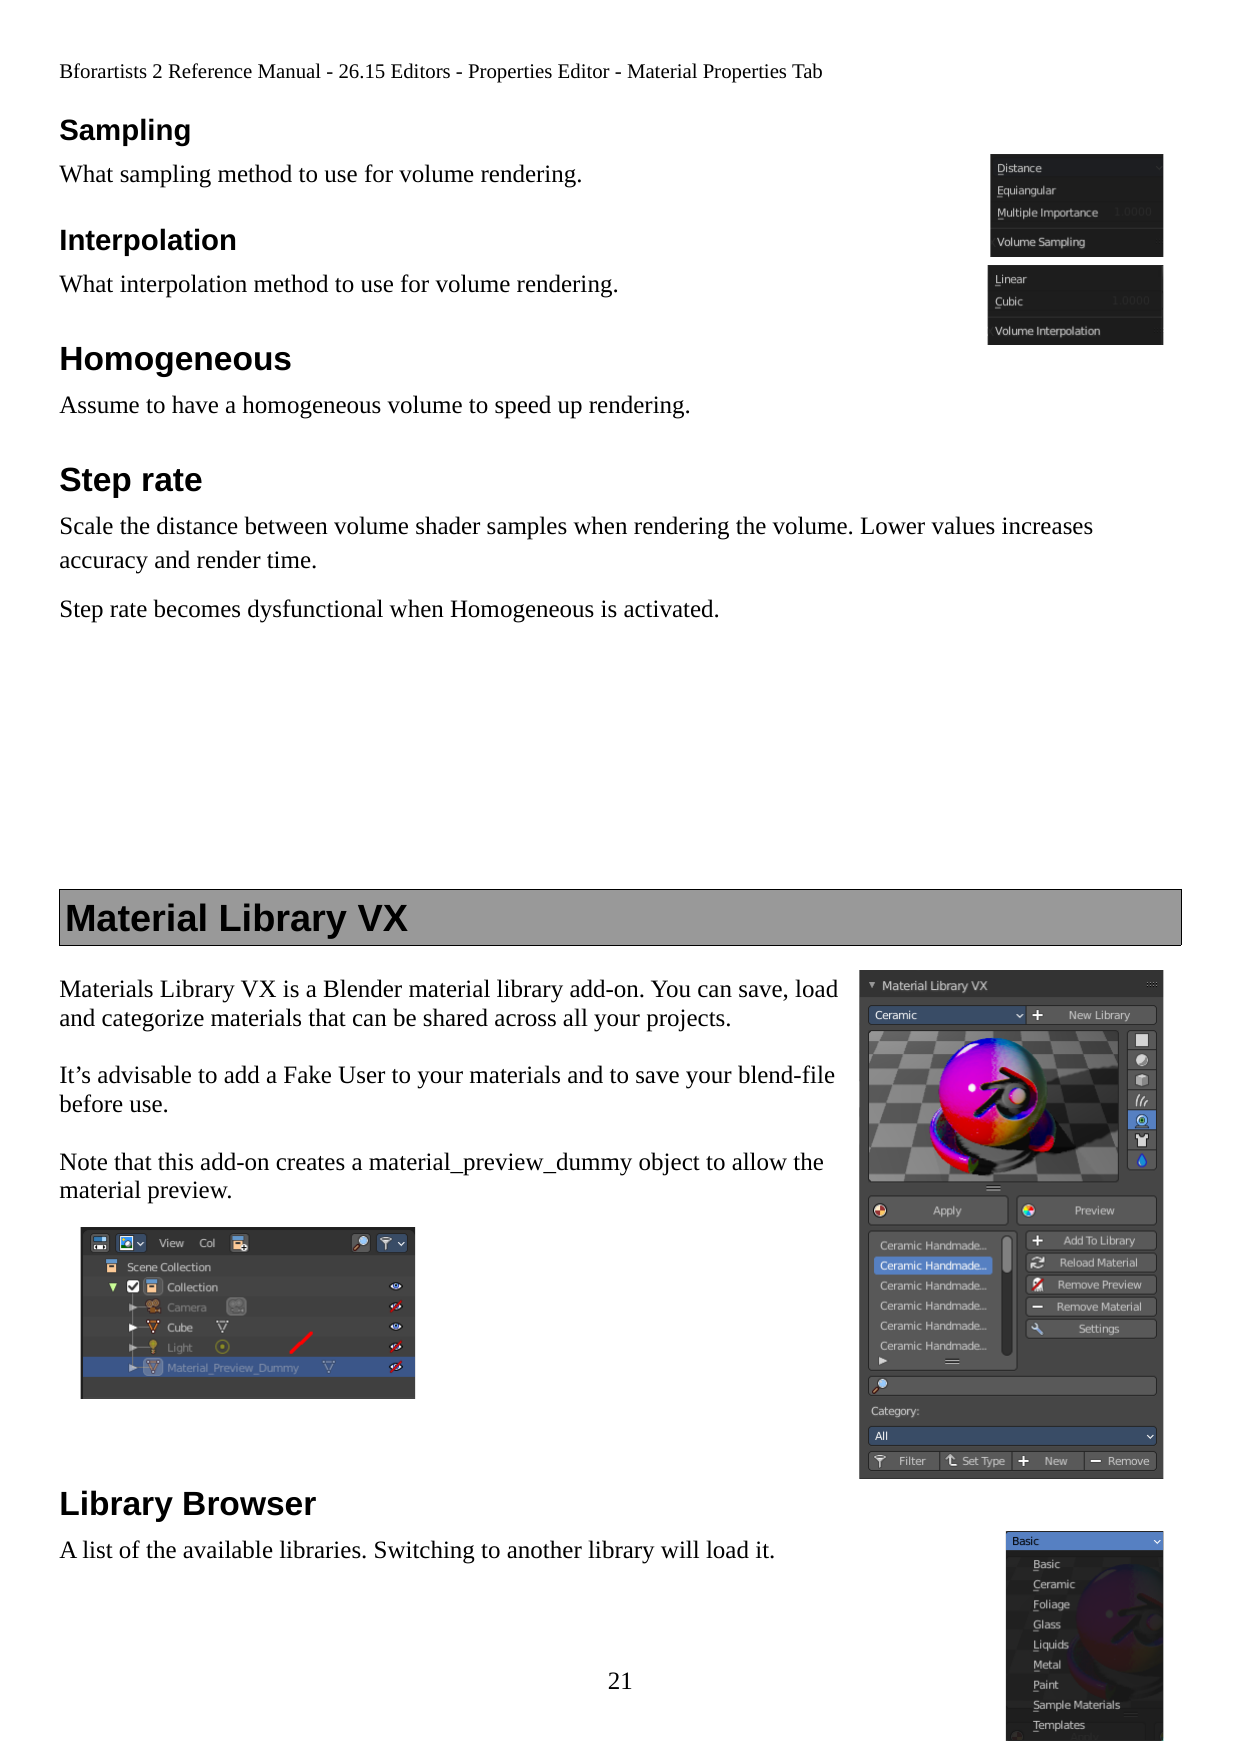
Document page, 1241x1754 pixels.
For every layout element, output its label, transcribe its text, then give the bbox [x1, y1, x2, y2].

text Step rate becomes dysfunctional when Homogeneous is activated. [59, 594, 1181, 623]
subtitle Sampling [59, 113, 1181, 146]
subtitle Library Browser [59, 1484, 1181, 1522]
picture [1005, 1531, 1164, 1741]
text Materials Library VX is a Blender material library add-on. You can save, load and categorize materials that can be shared across all your projects. [59, 974, 859, 1032]
text A list of the available libraries. Switching to another library will load it. [59, 1535, 1005, 1563]
subtitle Homogeneous [59, 339, 1181, 377]
subtitle Step rate [59, 460, 1181, 498]
table_header Material Library VX [60, 890, 1181, 945]
picture [987, 265, 1164, 345]
text What interpolation method to use for volume rendering. [59, 269, 987, 297]
subtitle Interpolation [59, 222, 990, 256]
picture [990, 154, 1164, 257]
text Note that this add-on creates a material_preview_dummy object to allow the material preview. [59, 1147, 859, 1204]
text It’s advisable to add a Fake User to your materials and to save your blend-file before use. [59, 1060, 859, 1118]
text Scale the distance between volume shader samples when rendering the volume. Lower values increases accuracy and render time. [59, 511, 1181, 574]
text Assume to have a homogeneous volume to speed up rendering. [59, 390, 1181, 418]
picture [80, 1227, 416, 1399]
text What sampling method to use for volume rendering. [59, 159, 990, 188]
picture [859, 970, 1164, 1479]
subtitle [1164, 222, 1181, 256]
